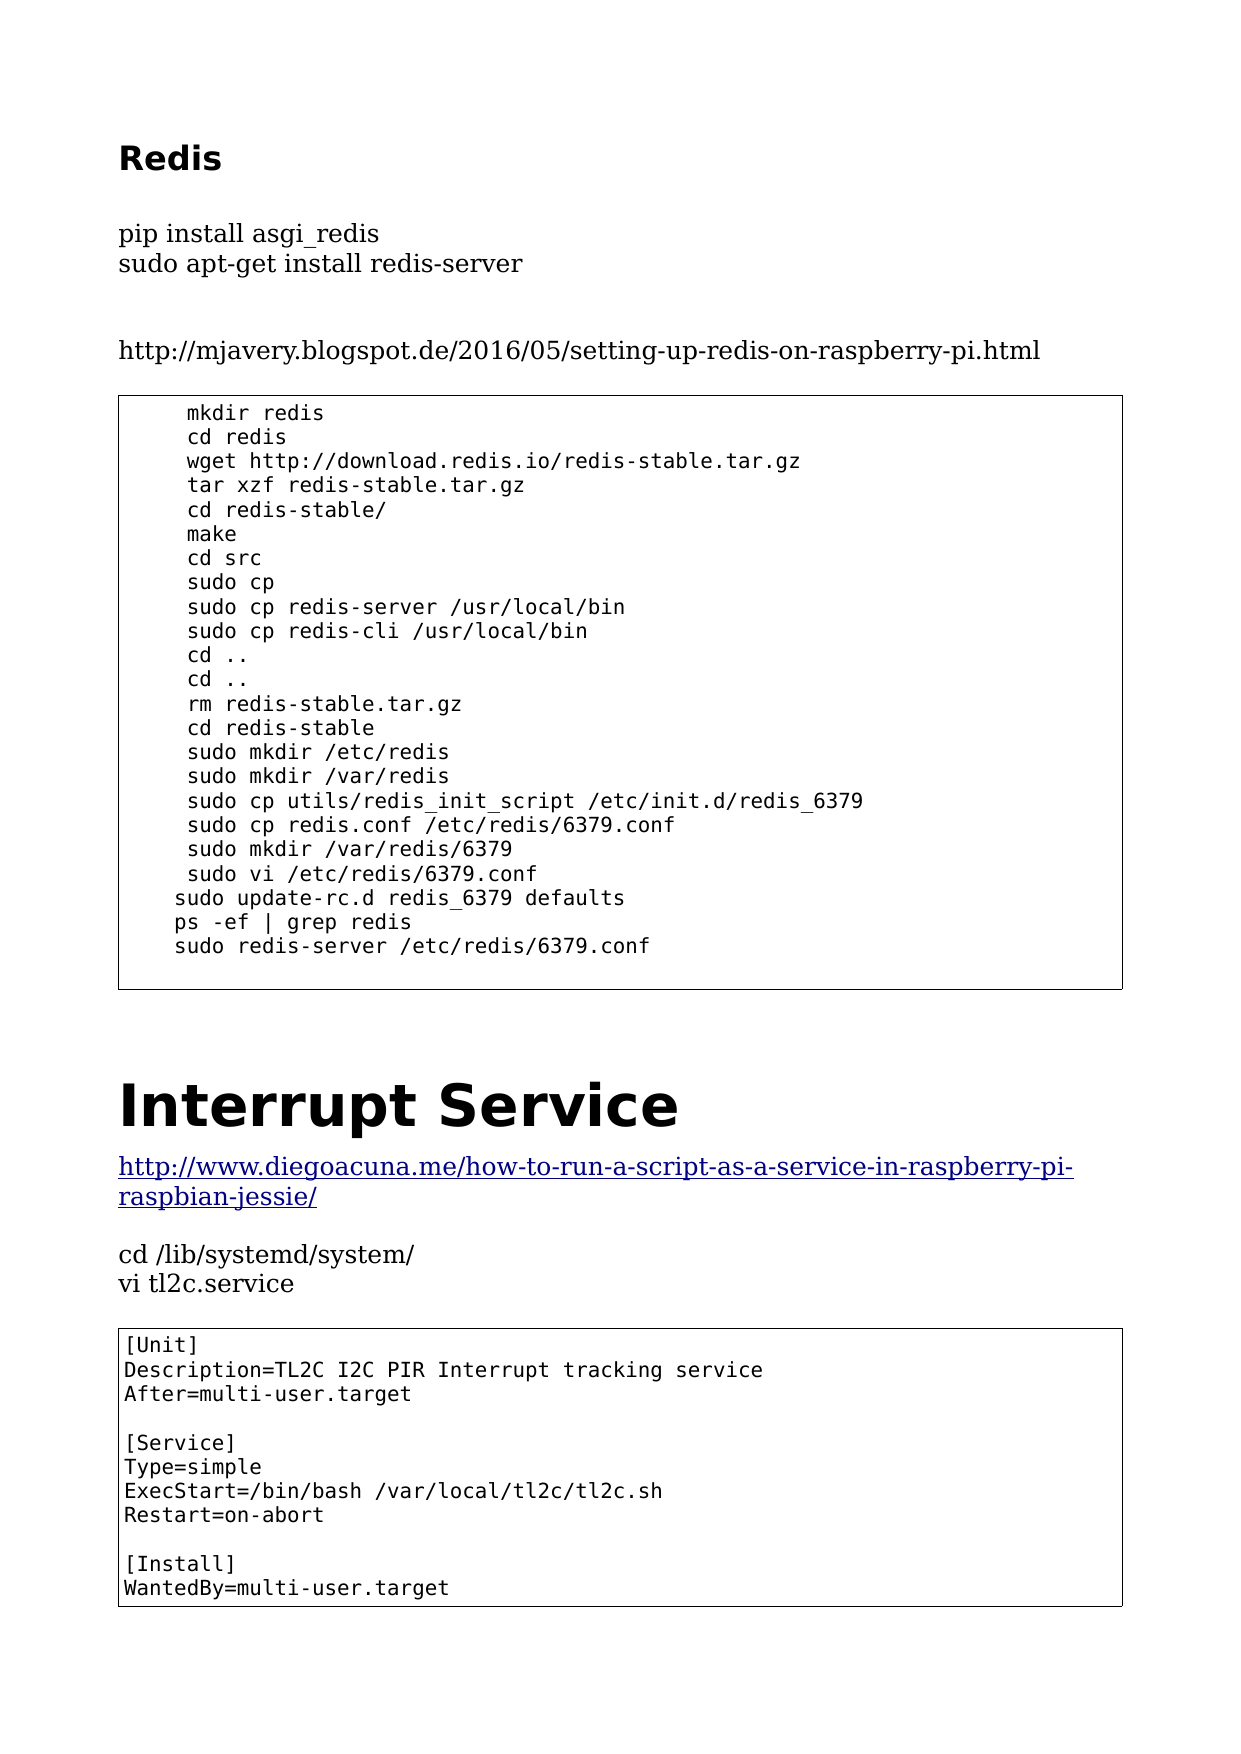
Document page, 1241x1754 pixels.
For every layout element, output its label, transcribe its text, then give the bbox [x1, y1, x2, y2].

title Interrupt Service [118, 1072, 1122, 1140]
text pip install asgi_redis [118, 220, 1122, 249]
text cd /lib/systemd/system/ [118, 1240, 1122, 1269]
text vi tl2c.service [118, 1269, 1122, 1298]
text http://mjavery.blogspot.de/2016/05/setting-up-redis-on-raspberry-pi.html [118, 336, 1122, 366]
subtitle Redis [118, 139, 1122, 178]
table_header [Unit] Description=TL2C I2C PIR Interrupt tracking service After=multi-user.target [Service] Type=simple ExecStart=/bin/bash /var/local/tl2c/tl2c.sh Restart=on-abort [Install] WantedBy=multi-user.target [119, 1329, 1122, 1606]
text sudo apt-get install redis-server [118, 249, 1122, 307]
text http://www.diegoacuna.me/how-to-run-a-script-as-a-service-in-raspberry-pi-raspbian-jessie/ [118, 1153, 1122, 1211]
table_header mkdir redis cd redis wget http://download.redis.io/redis-stable.tar.gz tar xzf redis-stable.tar.gz cd redis-stable/ make cd src sudo cp sudo cp redis-server /usr/local/bin sudo cp redis-cli /usr/local/bin cd .. cd .. rm redis-stable.tar.gz cd redis-stable sudo mkdir /etc/redis sudo mkdir /var/redis sudo cp utils/redis_init_script /etc/init.d/redis_6379 sudo cp redis.conf /etc/redis/6379.conf sudo mkdir /var/redis/6379 sudo vi /etc/redis/6379.conf sudo update-rc.d redis_6379 defaults ps -ef | grep redis sudo redis-server /etc/redis/6379.conf [119, 396, 1122, 989]
